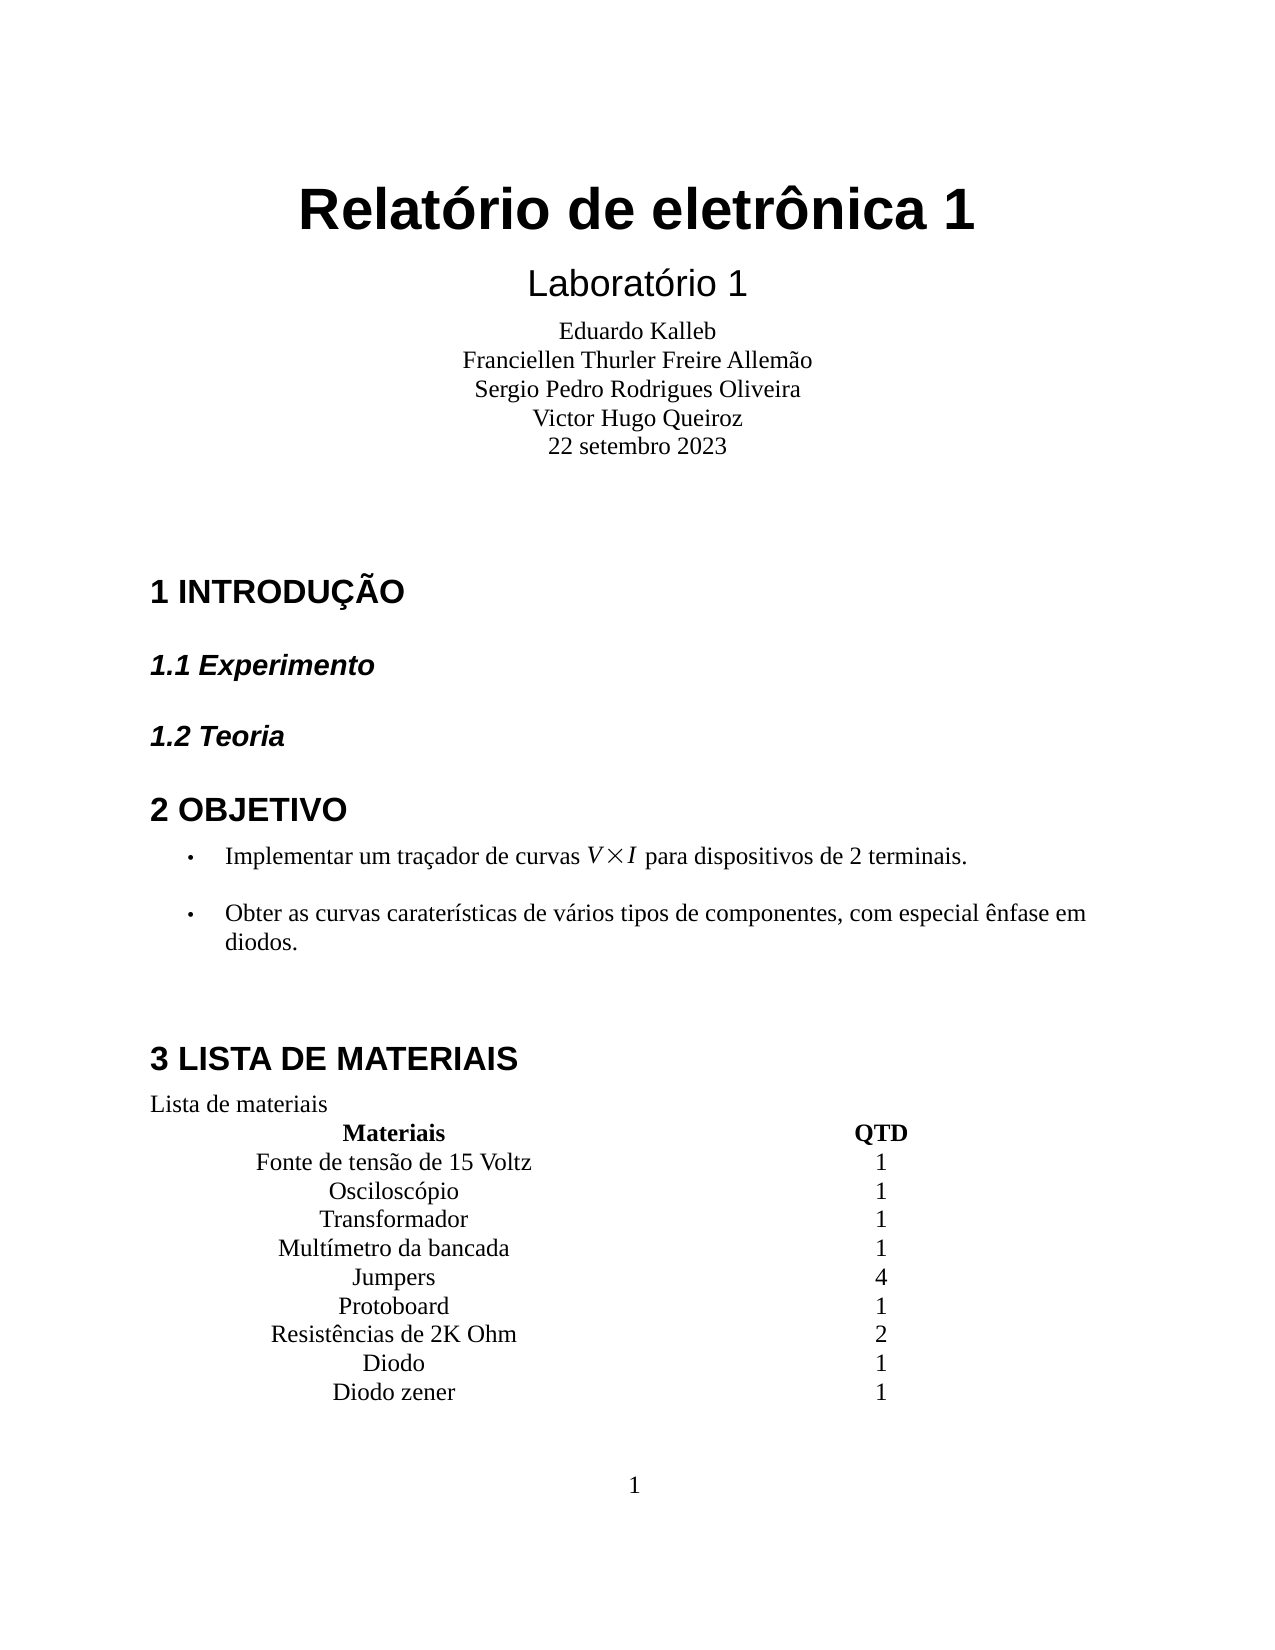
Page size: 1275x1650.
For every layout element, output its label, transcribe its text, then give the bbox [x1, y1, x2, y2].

table_cell 1 [638, 1348, 1125, 1377]
table_cell 1 [638, 1377, 1125, 1406]
table_cell Diodo [150, 1348, 637, 1377]
table_cell 1 [638, 1176, 1125, 1204]
text Eduardo Kalleb [150, 316, 1125, 345]
table_cell 1 [638, 1291, 1125, 1319]
table_cell Protoboard [150, 1291, 637, 1319]
text Sergio Pedro Rodrigues Oliveira [150, 374, 1125, 403]
subtitle Laboratório 1 [150, 261, 1125, 304]
table_cell 1 [638, 1205, 1125, 1233]
subtitle 1.2 Teoria [150, 719, 1125, 752]
table_cell Diodo zener [150, 1377, 637, 1406]
subtitle 1 INTRODUÇÃO [150, 571, 1125, 610]
table_cell 4 [638, 1262, 1125, 1291]
table_cell Fonte de tensão de 15 Voltz [150, 1147, 637, 1176]
text Franciellen Thurler Freire Allemão [150, 345, 1125, 374]
text Lista de materiais [150, 1089, 1125, 1118]
table_cell Osciloscópio [150, 1176, 637, 1204]
table_cell Multímetro da bancada [150, 1233, 637, 1262]
table_cell 2 [638, 1320, 1125, 1348]
table_cell Resistências de 2K Ohm [150, 1320, 637, 1348]
subtitle 1.1 Experimento [150, 648, 1125, 681]
subtitle 2 OBJETIVO [150, 790, 1125, 828]
table_cell 1 [638, 1233, 1125, 1262]
table_cell Transformador [150, 1205, 637, 1233]
table_cell Jumpers [150, 1262, 637, 1291]
table_cell 1 [638, 1147, 1125, 1176]
table_header Materiais [150, 1118, 637, 1147]
text Victor Hugo Queiroz [150, 403, 1125, 431]
table_header QTD [638, 1118, 1125, 1147]
list Obter as curvas caraterísticas de vários tipos de componentes, com especial ênfase em diodos. [187, 898, 1125, 984]
subtitle 3 LISTA DE MATERIAIS [150, 1038, 1125, 1077]
text 22 setembro 2023 [150, 431, 1125, 460]
list Implementar um traçador de curvas para dispositivos de 2 terminais. [187, 841, 1125, 898]
title Relatório de eletrônica 1 [150, 175, 1125, 242]
